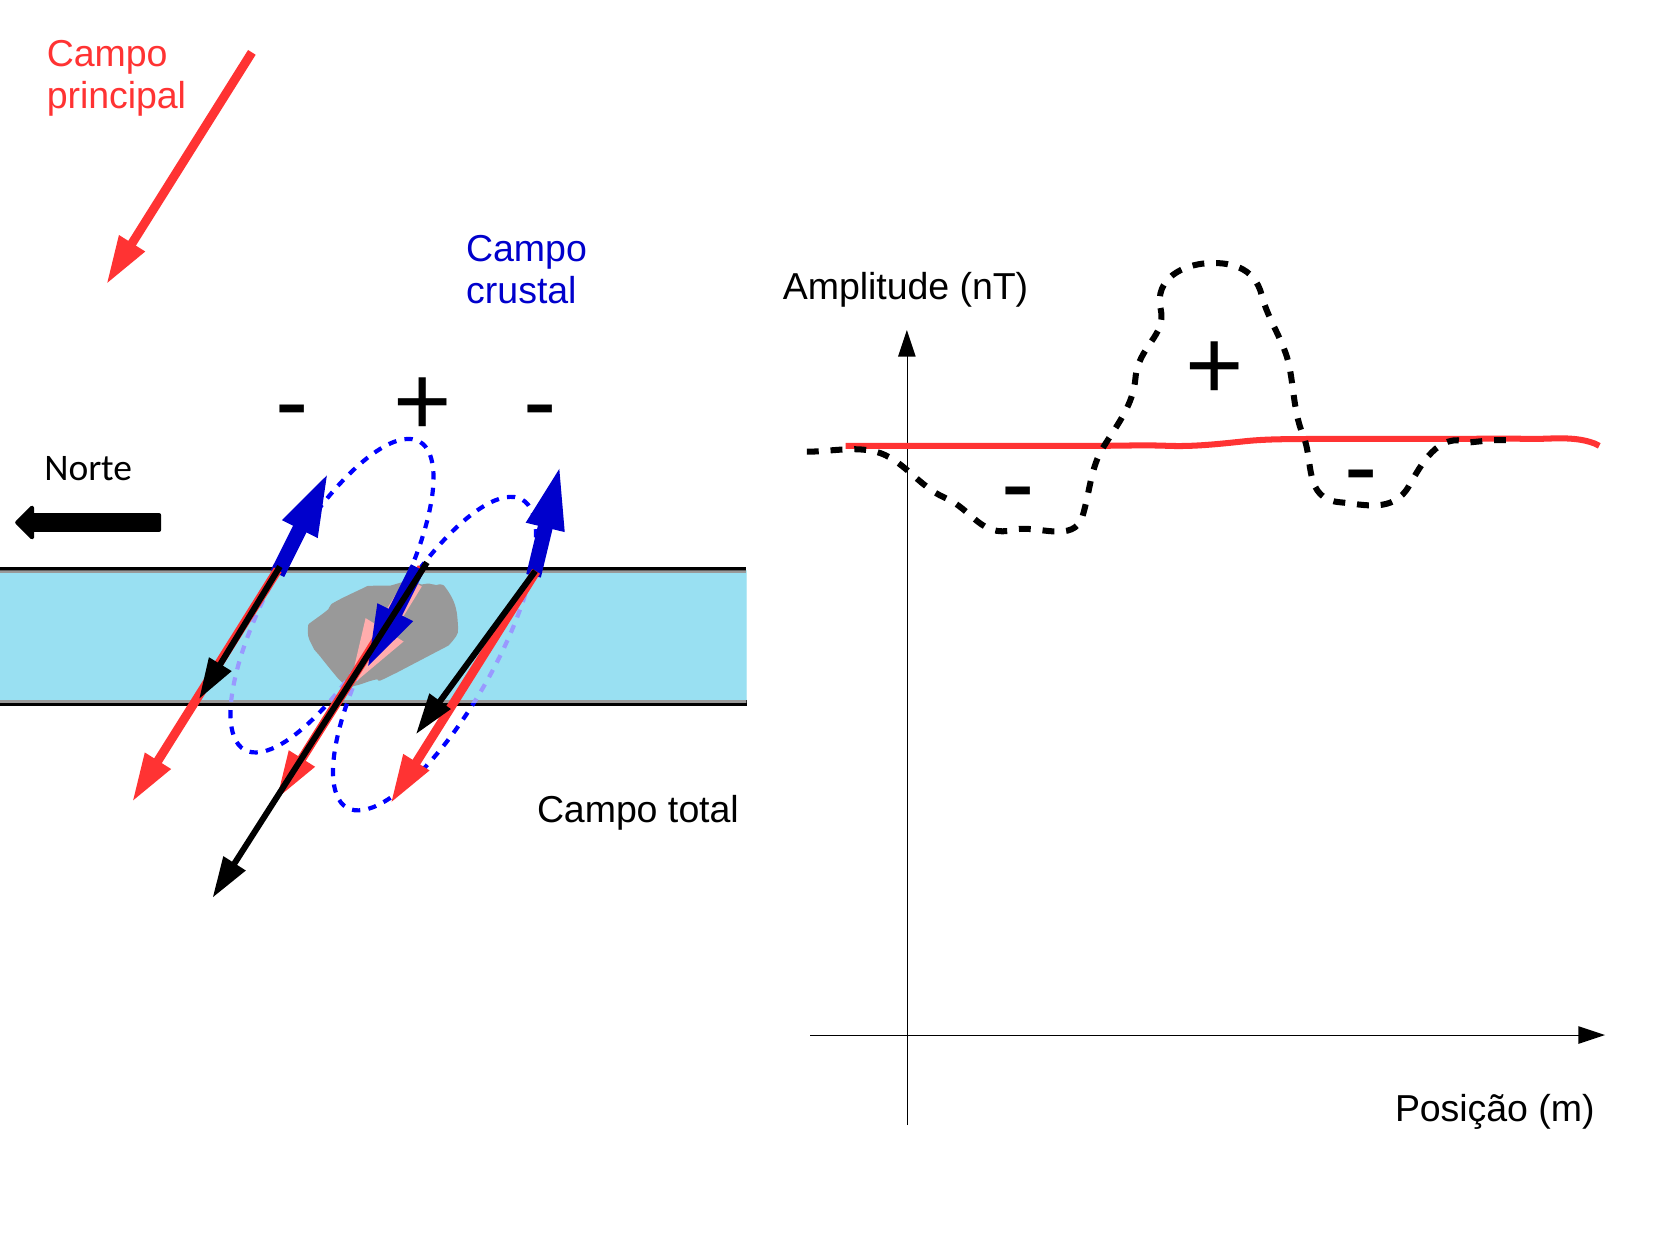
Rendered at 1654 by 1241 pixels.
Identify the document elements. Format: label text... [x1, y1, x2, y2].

text_box + [379, 337, 468, 465]
text_box Campo crustal [451, 220, 677, 319]
text_box Amplitude (nT) [768, 258, 1044, 316]
text_box Posição (m) [1380, 1080, 1610, 1137]
text_box - [1329, 402, 1393, 530]
text_box [0, 570, 271, 703]
text_box + [1170, 301, 1259, 429]
text_box Campo total [522, 781, 791, 838]
text_box [343, 570, 527, 703]
text_box - [987, 420, 1051, 547]
text_box Campo principal [32, 25, 257, 124]
text_box [17, 507, 160, 538]
text_box - [508, 337, 572, 465]
text_box - [260, 337, 324, 465]
text_box Norte [17, 435, 160, 496]
text_box [444, 670, 468, 703]
text_box [460, 570, 747, 703]
text_box [201, 570, 407, 703]
